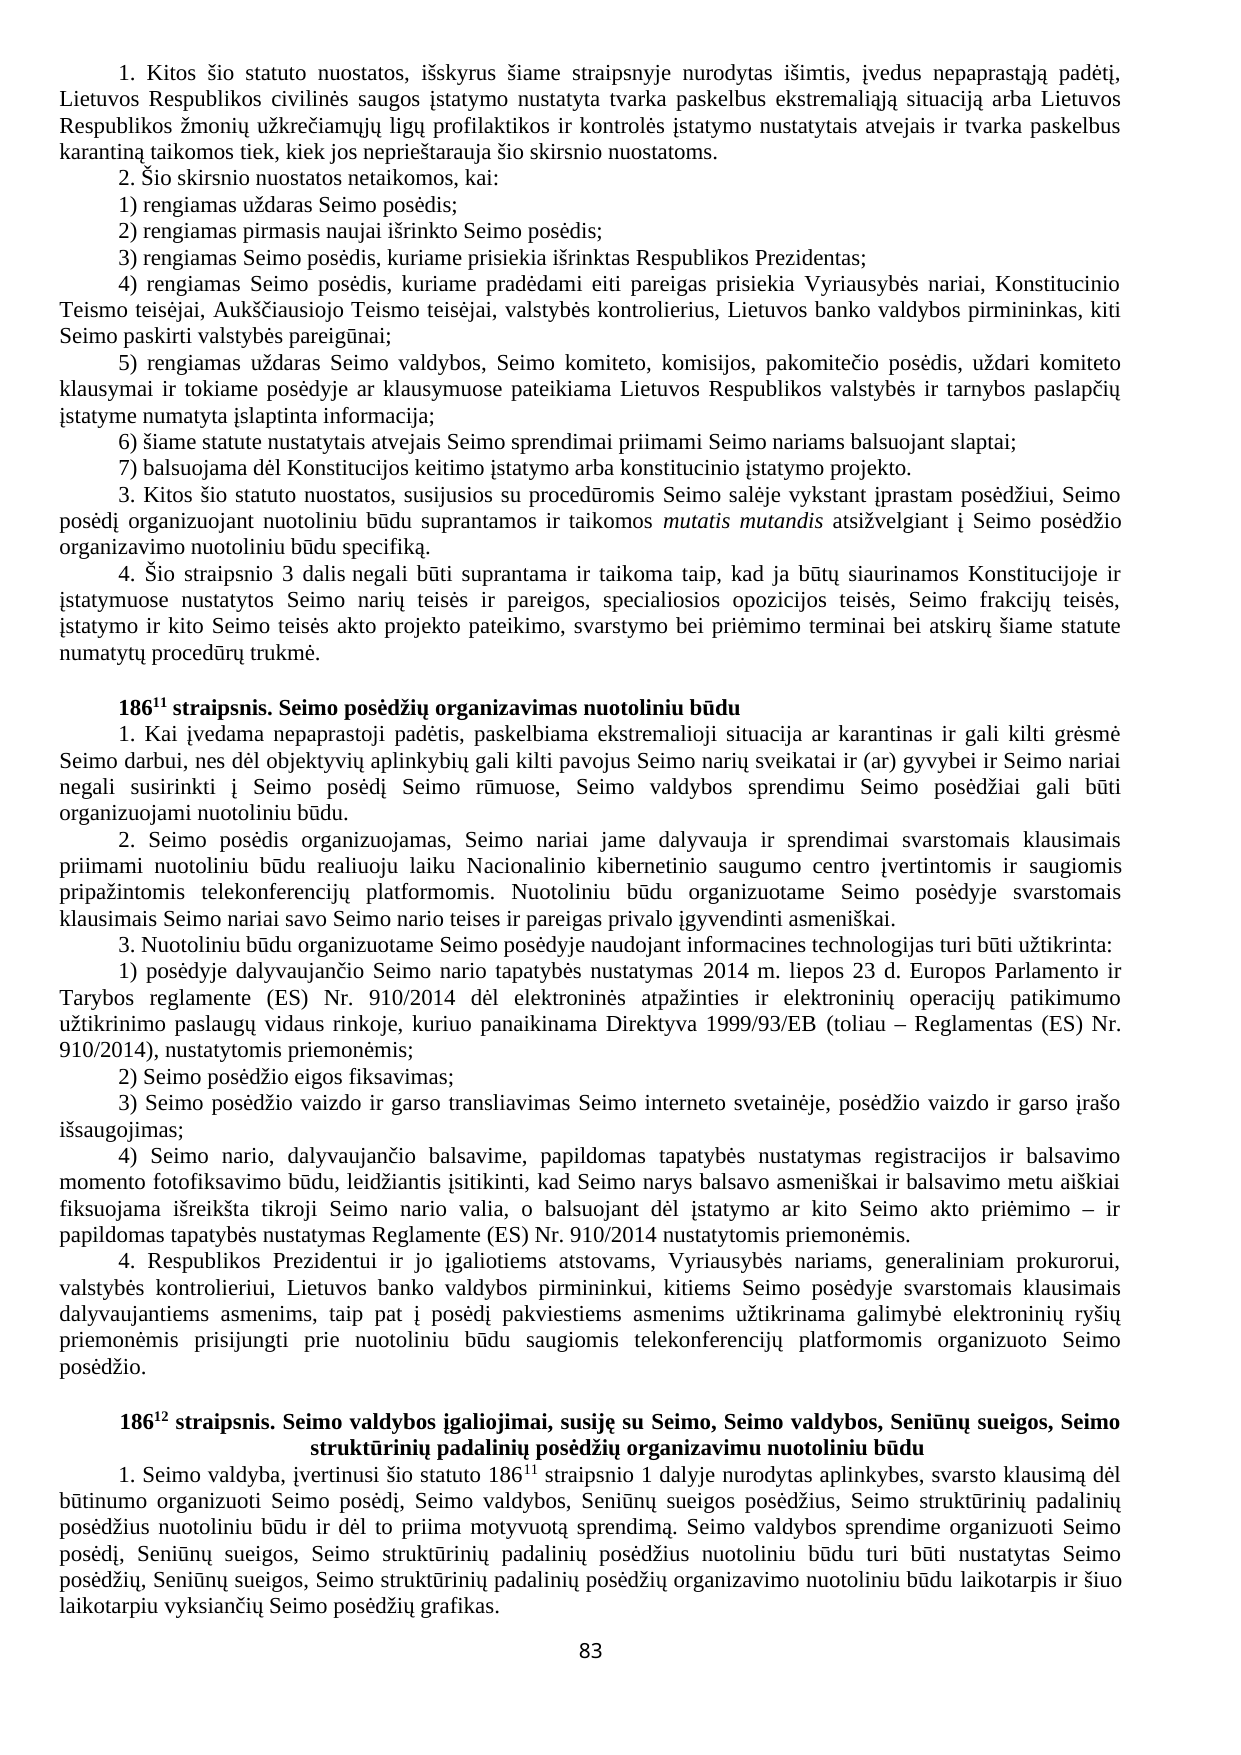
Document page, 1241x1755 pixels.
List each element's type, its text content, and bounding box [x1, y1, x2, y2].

text 18612 straipsnis. Seimo valdybos įgaliojimai, susiję su Seimo, Seimo valdybos, Seniūnų sueigos, Seimo struktūrinių padalinių posėdžių organizavimu nuotoliniu būdu [119, 1408, 1122, 1461]
text 3) rengiamas Seimo posėdis, kuriame prisiekia išrinktas Respublikos Prezidentas; [59, 243, 1122, 270]
text 5) rengiamas uždaras Seimo valdybos, Seimo komiteto, komisijos, pakomitečio posėdis, uždari komiteto klausymai ir tokiame posėdyje ar klausymuose pateikiama Lietuvos Respublikos valstybės ir tarnybos paslapčių įstatyme numatyta įslaptinta informacija; [59, 349, 1122, 428]
text 2. Šio skirsnio nuostatos netaikomos, kai: [59, 164, 1122, 191]
text 3. Kitos šio statuto nuostatos, susijusios su procedūromis Seimo salėje vykstant įprastam posėdžiui, Seimo posėdį organizuojant nuotoliniu būdu suprantamos ir taikomos mutatis mutandis atsižvelgiant į Seimo posėdžio organizavimo nuotoliniu būdu specifiką. [59, 481, 1122, 560]
text 2) Seimo posėdžio eigos fiksavimas; [59, 1063, 1122, 1089]
text 18611 straipsnis. Seimo posėdžių organizavimas nuotoliniu būdu [59, 694, 1122, 720]
text 4) rengiamas Seimo posėdis, kuriame pradėdami eiti pareigas prisiekia Vyriausybės nariai, Konstitucinio Teismo teisėjai, Aukščiausiojo Teismo teisėjai, valstybės kontrolierius, Lietuvos banko valdybos pirmininkas, kiti Seimo paskirti valstybės pareigūnai; [59, 270, 1122, 349]
text 2) rengiamas pirmasis naujai išrinkto Seimo posėdis; [59, 217, 1122, 243]
text 4. Respublikos Prezidentui ir jo įgaliotiems atstovams, Vyriausybės nariams, generaliniam prokurorui, valstybės kontrolieriui, Lietuvos banko valdybos pirmininkui, kitiems Seimo posėdyje svarstomais klausimais dalyvaujantiems asmenims, taip pat į posėdį pakviestiems asmenims užtikrinama galimybė elektroninių ryšių priemonėmis prisijungti prie nuotoliniu būdu saugiomis telekonferencijų platformomis organizuoto Seimo posėdžio. [59, 1247, 1122, 1379]
text 1. Kai įvedama nepaprastoji padėtis, paskelbiama ekstremalioji situacija ar karantinas ir gali kilti grėsmė Seimo darbui, nes dėl objektyvių aplinkybių gali kilti pavojus Seimo narių sveikatai ir (ar) gyvybei ir Seimo nariai negali susirinkti į Seimo posėdį Seimo rūmuose, Seimo valdybos sprendimu Seimo posėdžiai gali būti organizuojami nuotoliniu būdu. [59, 720, 1122, 826]
text 4) Seimo nario, dalyvaujančio balsavime, papildomas tapatybės nustatymas registracijos ir balsavimo momento fotofiksavimo būdu, leidžiantis įsitikinti, kad Seimo narys balsavo asmeniškai ir balsavimo metu aiškiai fiksuojama išreikšta tikroji Seimo nario valia, o balsuojant dėl įstatymo ar kito Seimo akto priėmimo – ir papildomas tapatybės nustatymas Reglamente (ES) Nr. 910/2014 nustatytomis priemonėmis. [59, 1142, 1122, 1247]
text 6) šiame statute nustatytais atvejais Seimo sprendimai priimami Seimo nariams balsuojant slaptai; [59, 428, 1122, 454]
text 3. Nuotoliniu būdu organizuotame Seimo posėdyje naudojant informacines technologijas turi būti užtikrinta: [59, 931, 1122, 957]
text 4. Šio straipsnio 3 dalis negali būti suprantama ir taikoma taip, kad ja būtų siaurinamos Konstitucijoje ir įstatymuose nustatytos Seimo narių teisės ir pareigos, specialiosios opozicijos teisės, Seimo frakcijų teisės, įstatymo ir kito Seimo teisės akto projekto pateikimo, svarstymo bei priėmimo terminai bei atskirų šiame statute numatytų procedūrų trukmė. [59, 560, 1122, 665]
text 1. Kitos šio statuto nuostatos, išskyrus šiame straipsnyje nurodytas išimtis, įvedus nepaprastąją padėtį, Lietuvos Respublikos civilinės saugos įstatymo nustatyta tvarka paskelbus ekstremaliąją situaciją arba Lietuvos Respublikos žmonių užkrečiamųjų ligų profilaktikos ir kontrolės įstatymo nustatytais atvejais ir tvarka paskelbus karantiną taikomos tiek, kiek jos neprieštarauja šio skirsnio nuostatoms. [59, 59, 1122, 164]
text 1. Seimo valdyba, įvertinusi šio statuto 18611 straipsnio 1 dalyje nurodytas aplinkybes, svarsto klausimą dėl būtinumo organizuoti Seimo posėdį, Seimo valdybos, Seniūnų sueigos posėdžius, Seimo struktūrinių padalinių posėdžius nuotoliniu būdu ir dėl to priima motyvuotą sprendimą. Seimo valdybos sprendime organizuoti Seimo posėdį, Seniūnų sueigos, Seimo struktūrinių padalinių posėdžius nuotoliniu būdu turi būti nustatytas Seimo posėdžių, Seniūnų sueigos, Seimo struktūrinių padalinių posėdžių organizavimo nuotoliniu būdu laikotarpis ir šiuo laikotarpiu vyksiančių Seimo posėdžių grafikas. [59, 1461, 1122, 1619]
text 1) rengiamas uždaras Seimo posėdis; [59, 191, 1122, 217]
text 2. Seimo posėdis organizuojamas, Seimo nariai jame dalyvauja ir sprendimai svarstomais klausimais priimami nuotoliniu būdu realiuoju laiku Nacionalinio kibernetinio saugumo centro įvertintomis ir saugiomis pripažintomis telekonferencijų platformomis. Nuotoliniu būdu organizuotame Seimo posėdyje svarstomais klausimais Seimo nariai savo Seimo nario teises ir pareigas privalo įgyvendinti asmeniškai. [59, 826, 1122, 931]
text 1) posėdyje dalyvaujančio Seimo nario tapatybės nustatymas 2014 m. liepos 23 d. Europos Parlamento ir Tarybos reglamente (ES) Nr. 910/2014 dėl elektroninės atpažinties ir elektroninių operacijų patikimumo užtikrinimo paslaugų vidaus rinkoje, kuriuo panaikinama Direktyva 1999/93/EB (toliau – Reglamentas (ES) Nr. 910/2014), nustatytomis priemonėmis; [59, 957, 1122, 1063]
text 7) balsuojama dėl Konstitucijos keitimo įstatymo arba konstitucinio įstatymo projekto. [59, 454, 1122, 481]
text 3) Seimo posėdžio vaizdo ir garso transliavimas Seimo interneto svetainėje, posėdžio vaizdo ir garso įrašo išsaugojimas; [59, 1089, 1122, 1142]
